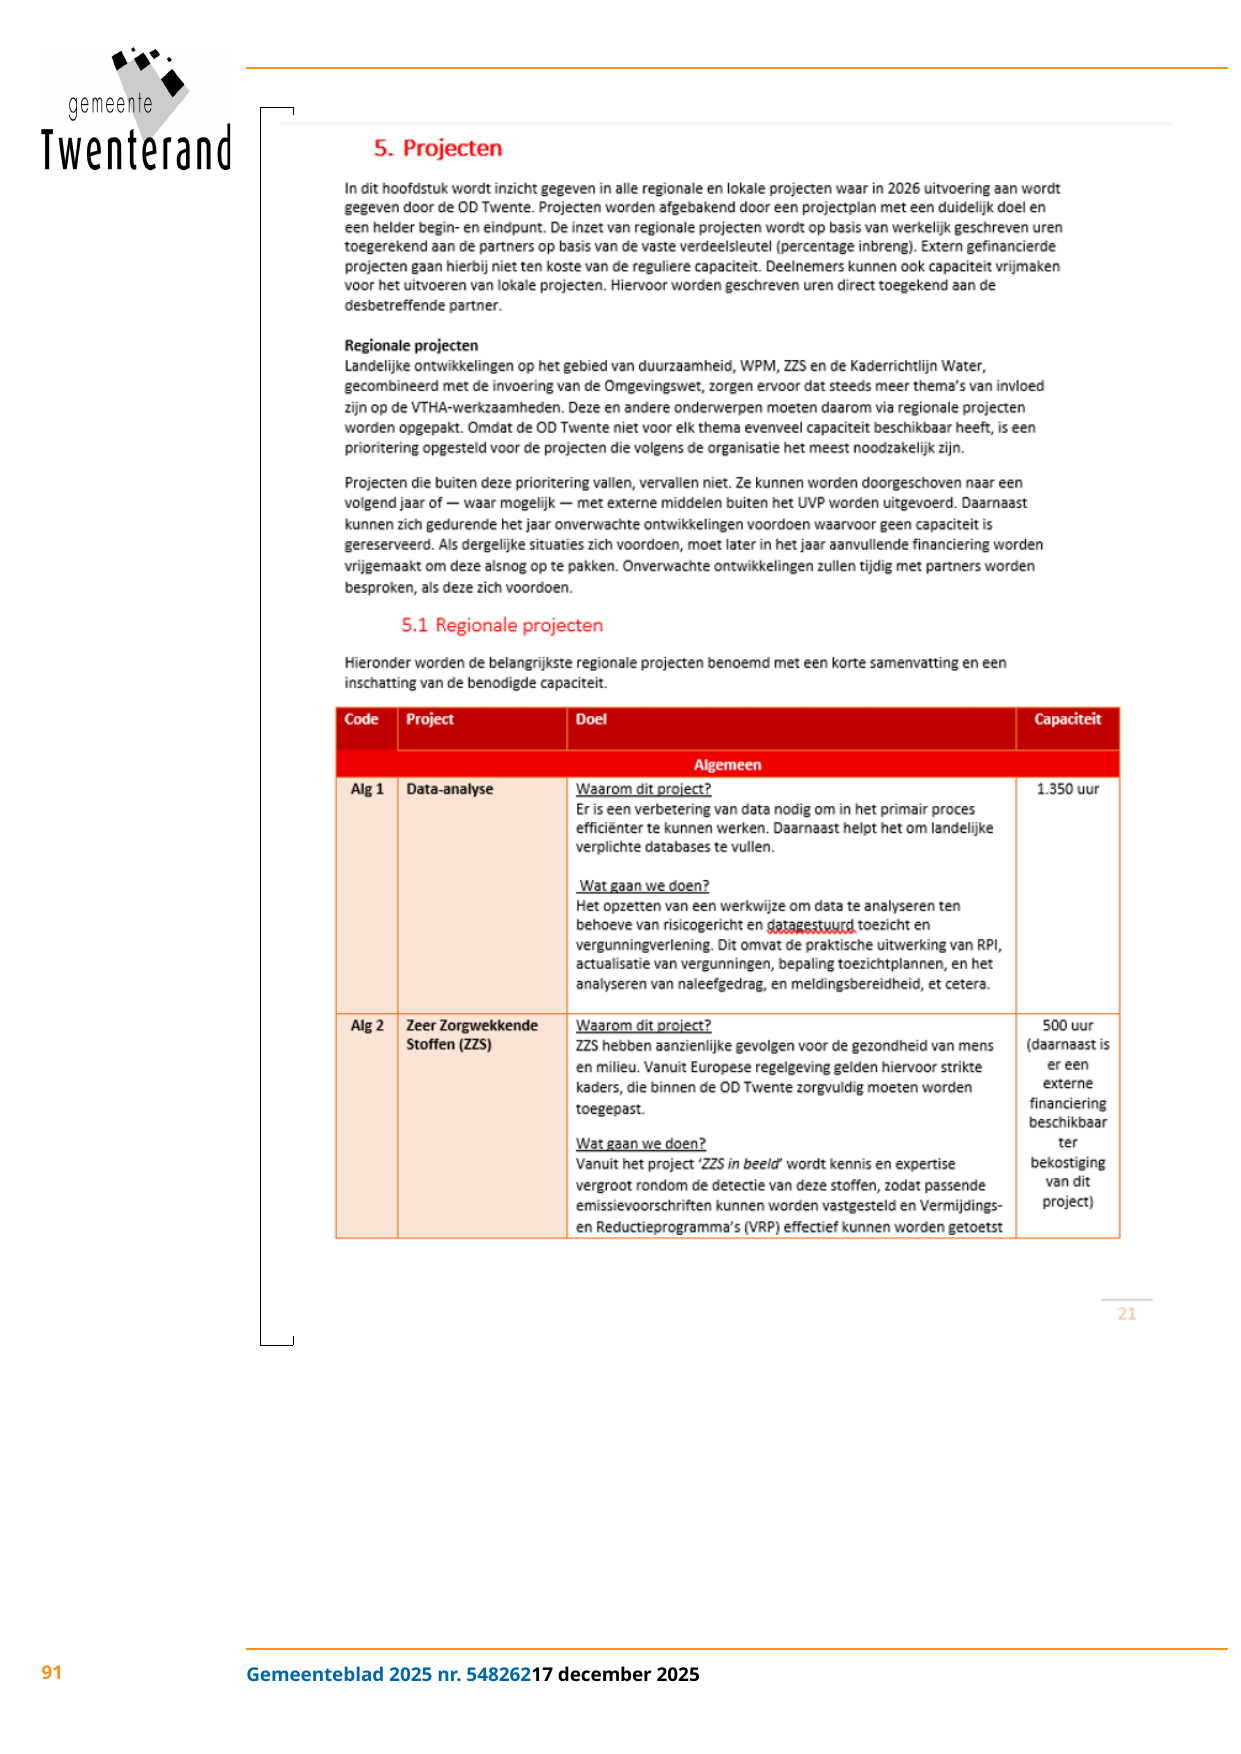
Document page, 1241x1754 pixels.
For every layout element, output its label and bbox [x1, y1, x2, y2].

picture [41, 47, 231, 172]
picture [268, 115, 1173, 1336]
